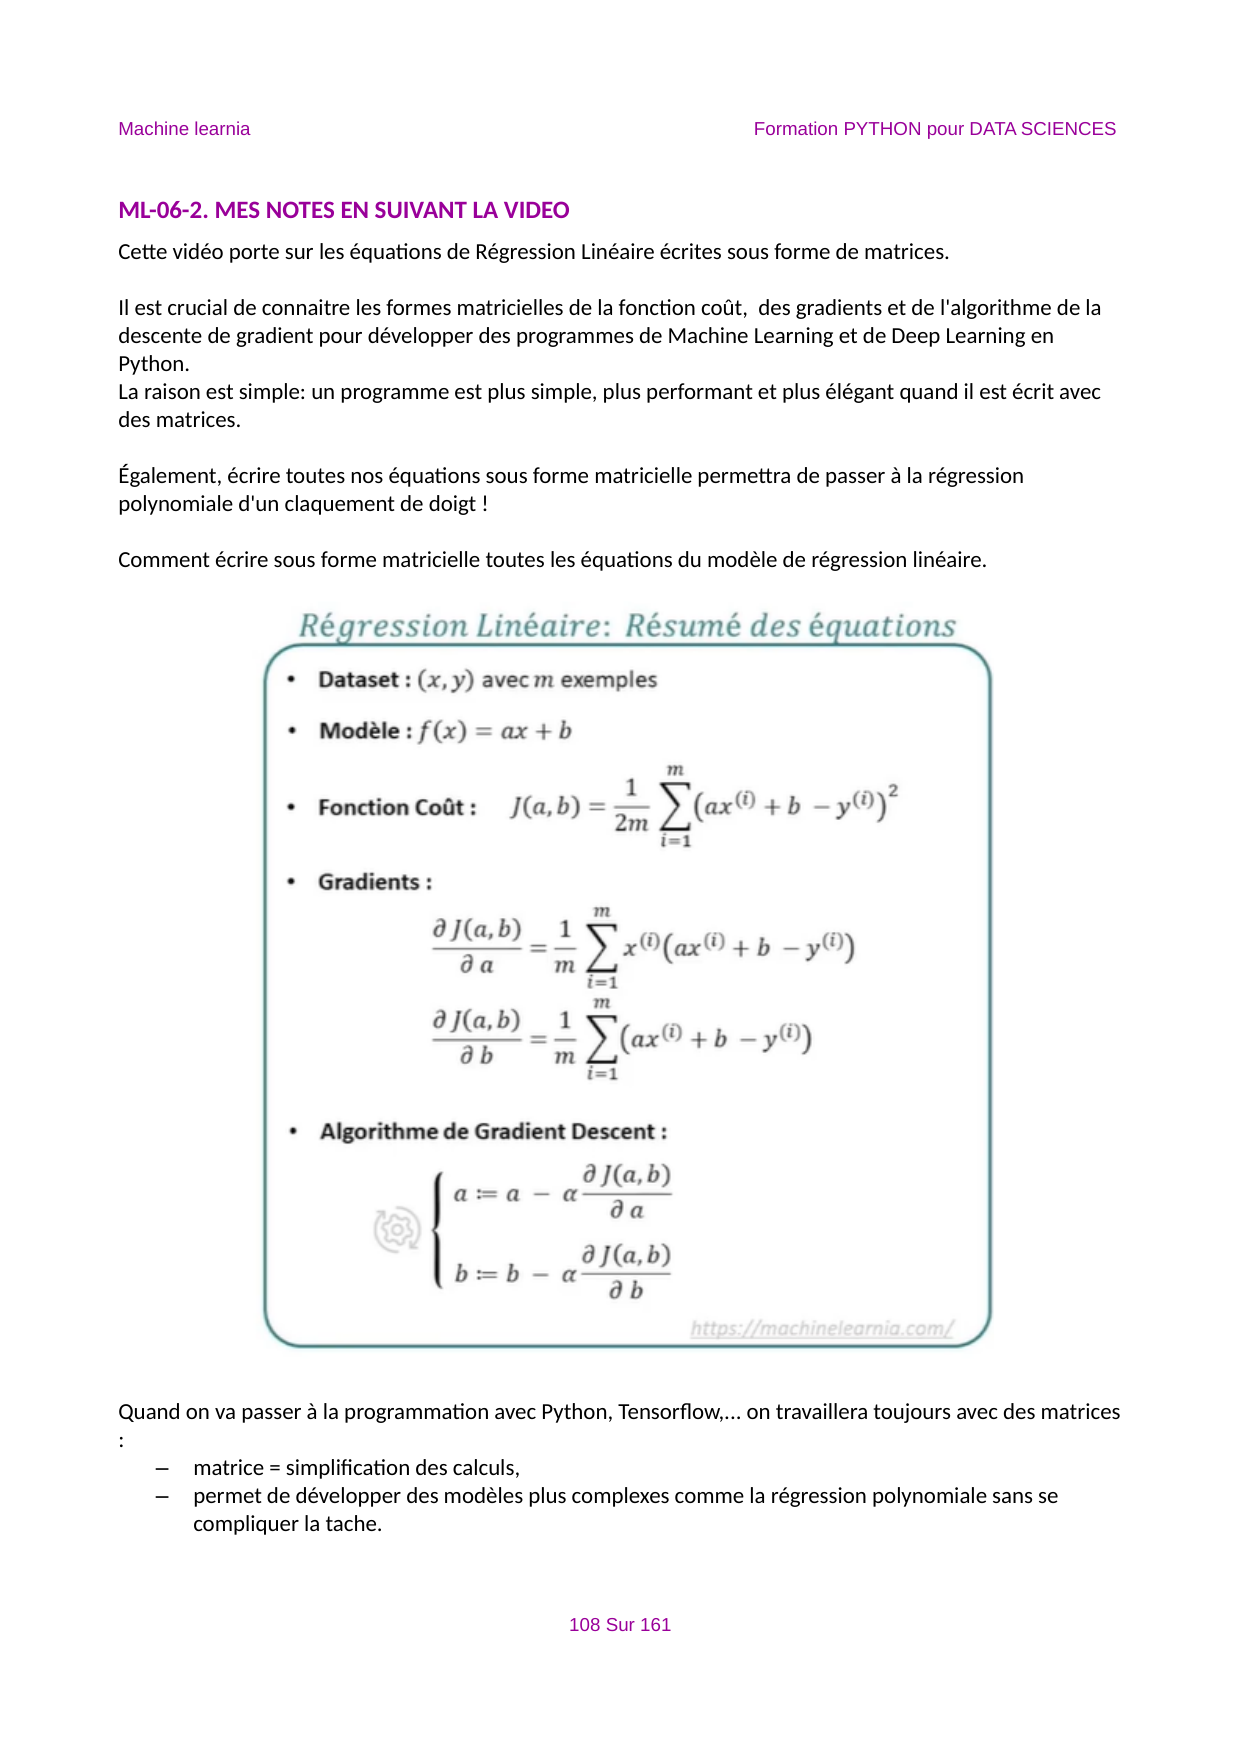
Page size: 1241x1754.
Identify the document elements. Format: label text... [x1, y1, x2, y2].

text Cette vidéo porte sur les équations de Régression Linéaire écrites sous forme de matrices. [118, 237, 1122, 265]
text La raison est simple: un programme est plus simple, plus performant et plus élégant quand il est écrit avec des matrices. [118, 377, 1122, 433]
text Quand on va passer à la programmation avec Python, Tensorflow,... on travaillera toujours avec des matrices : [118, 1397, 1122, 1453]
picture [245, 601, 995, 1369]
subtitle ML-06-2. MES NOTES EN SUIVANT LA VIDEO [118, 194, 1122, 225]
list permet de développer des modèles plus complexes comme la régression polynomiale sans se compliquer la tache. [156, 1481, 1122, 1537]
list matrice = simplification des calculs, [156, 1453, 1122, 1481]
text Comment écrire sous forme matricielle toutes les équations du modèle de régression linéaire. [118, 545, 1122, 573]
text Il est crucial de connaitre les formes matricielles de la fonction coût, des gradients et de l'algorithme de la descente de gradient pour développer des programmes de Machine Learning et de Deep Learning en Python. [118, 293, 1122, 377]
text Également, écrire toutes nos équations sous forme matricielle permettra de passer à la régression polynomiale d'un claquement de doigt ! [118, 461, 1122, 517]
